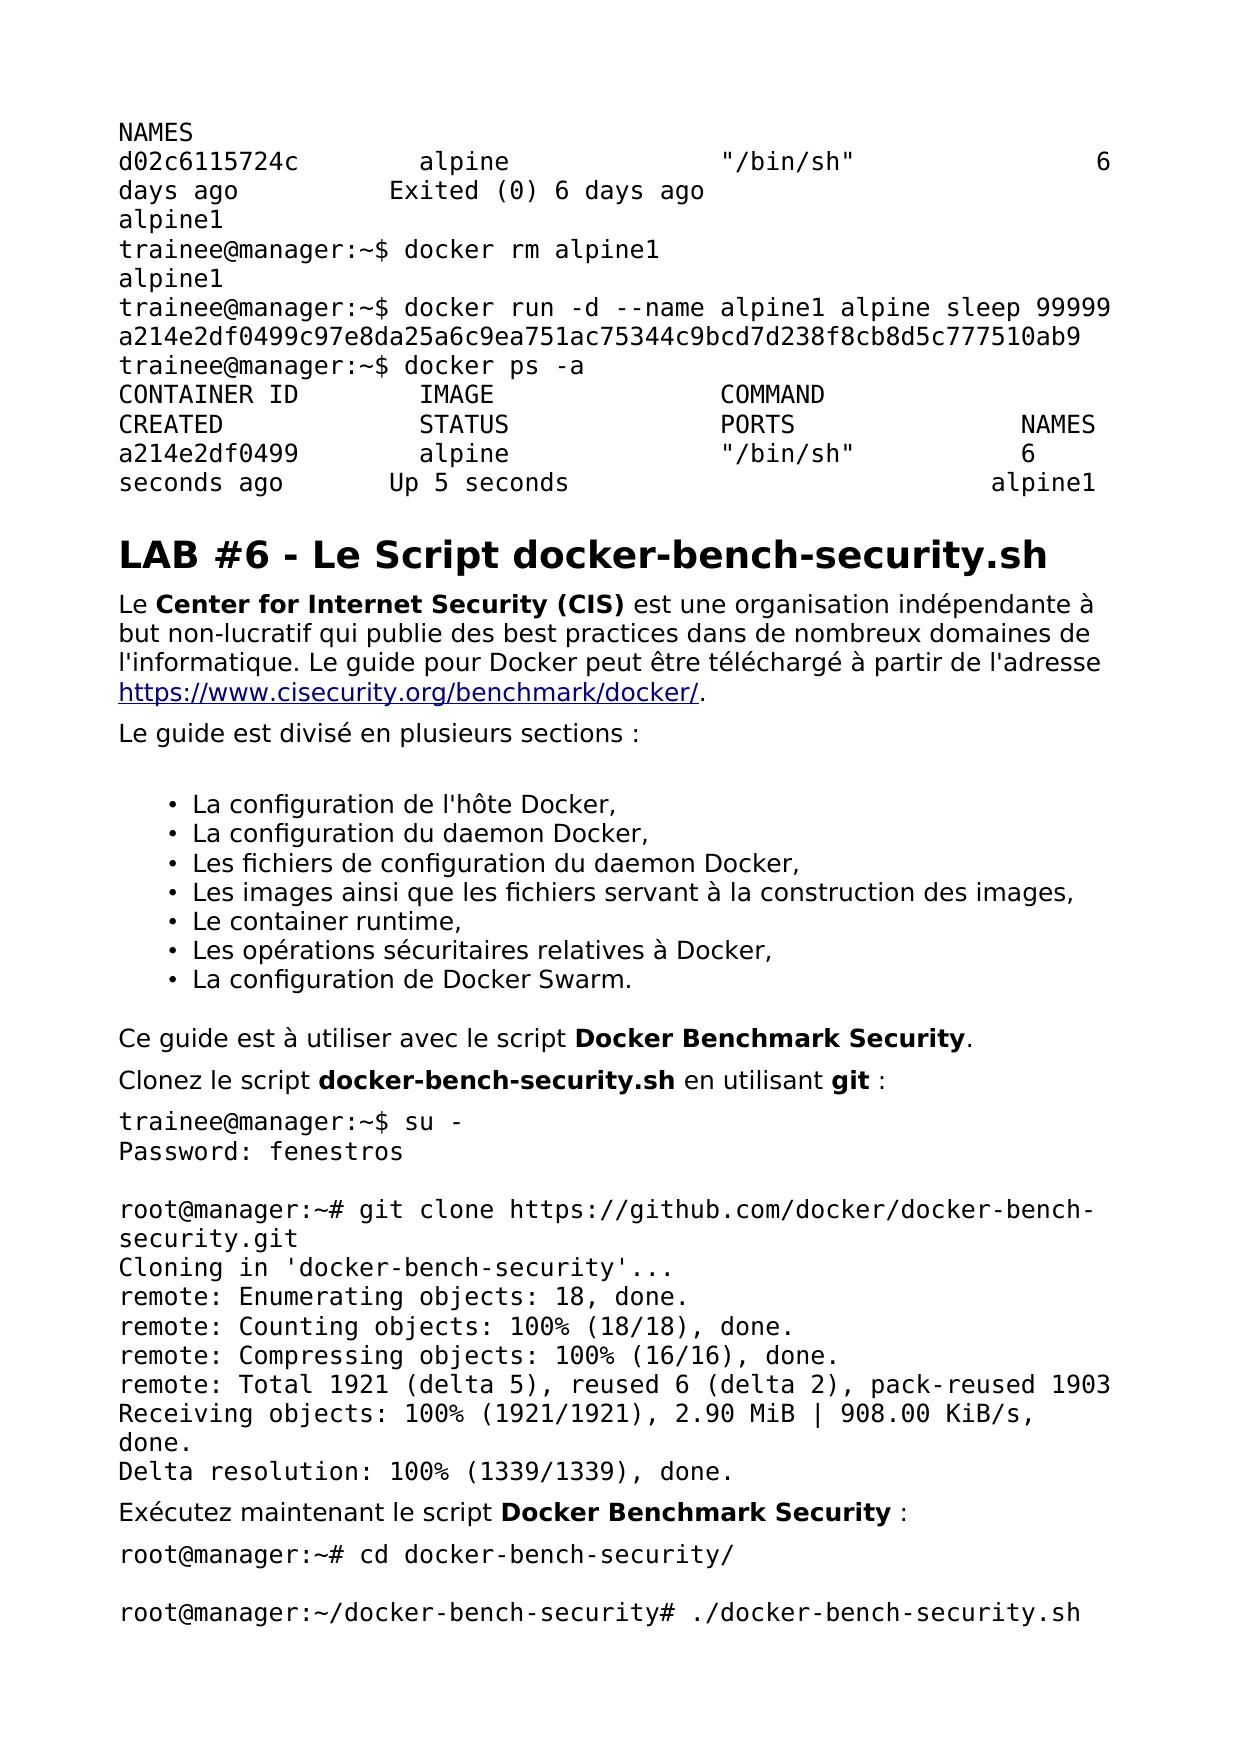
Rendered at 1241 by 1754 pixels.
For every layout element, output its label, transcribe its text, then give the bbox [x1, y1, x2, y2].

text Exécutez maintenant le script Docker Benchmark Security : [118, 1498, 1122, 1528]
text Clonez le script docker-bench-security.sh en utilisant git : [118, 1066, 1122, 1095]
text trainee@manager:~$ su - Password: fenestros root@manager:~# git clone https://github.com/docker/docker-bench-security.git Cloning in 'docker-bench-security'... remote: Enumerating objects: 18, done. remote: Counting objects: 100% (18/18), done. remote: Compressing objects: 100% (16/16), done. remote: Total 1921 (delta 5), reused 6 (delta 2), pack-reused 1903 Receiving objects: 100% (1921/1921), 2.90 MiB | 908.00 KiB/s, done. Delta resolution: 100% (1339/1339), done. [118, 1107, 1122, 1487]
list Les images ainsi que les fichiers servant à la construction des images, [177, 878, 1122, 907]
text NAMES d02c6115724c alpine "/bin/sh" 6 days ago Exited (0) 6 days ago alpine1 trainee@manager:~$ docker rm alpine1 alpine1 trainee@manager:~$ docker run -d --name alpine1 alpine sleep 99999 a214e2df0499c97e8da25a6c9ea751ac75344c9bcd7d238f8cb8d5c777510ab9 trainee@manager:~$ docker ps -a CONTAINER ID IMAGE COMMAND CREATED STATUS PORTS NAMES a214e2df0499 alpine "/bin/sh" 6 seconds ago Up 5 seconds alpine1 [118, 118, 1122, 497]
list La configuration de l'hôte Docker, [177, 791, 1122, 820]
subtitle LAB #6 - Le Script docker-bench-security.sh [118, 534, 1122, 578]
text Le guide est divisé en plusieurs sections : [118, 719, 1122, 748]
list La configuration de Docker Swarm. [177, 966, 1122, 995]
text Le Center for Internet Security (CIS) est une organisation indépendante à but non-lucratif qui publie des best practices dans de nombreux domaines de l'informatique. Le guide pour Docker peut être téléchargé à partir de l'adresse https://www.cisecurity.org/benchmark/docker/. [118, 590, 1122, 707]
list Le container runtime, [177, 907, 1122, 936]
list La configuration du daemon Docker, [177, 820, 1122, 849]
list Les opérations sécuritaires relatives à Docker, [177, 936, 1122, 966]
list Les fichiers de configuration du daemon Docker, [177, 849, 1122, 878]
text root@manager:~# cd docker-bench-security/ root@manager:~/docker-bench-security# ./docker-bench-security.sh [118, 1540, 1122, 1628]
text Ce guide est à utiliser avec le script Docker Benchmark Security. [118, 1024, 1122, 1053]
